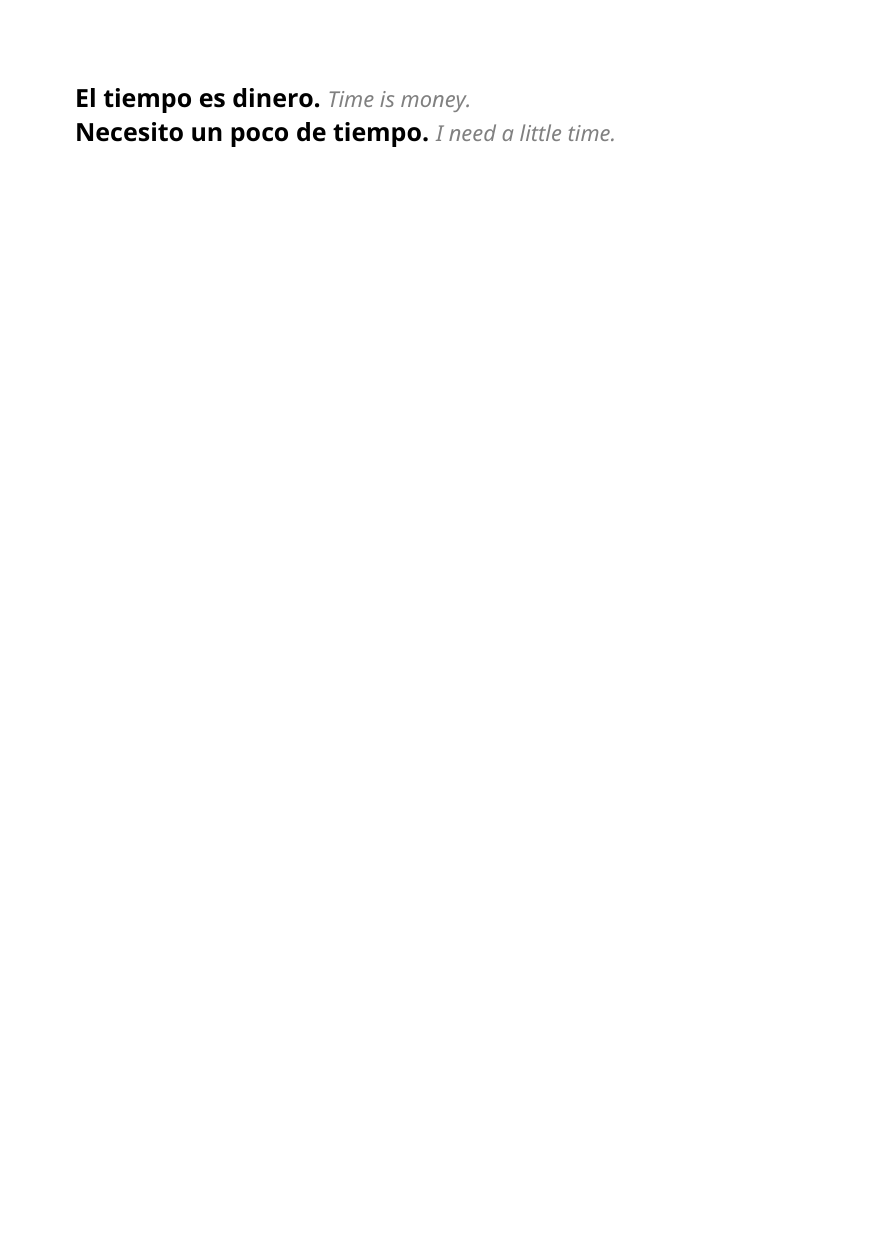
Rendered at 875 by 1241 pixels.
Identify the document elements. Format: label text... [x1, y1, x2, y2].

text Necesito un poco de tiempo. I need a little time. [75, 115, 799, 149]
text El tiempo es dinero. Time is money. [75, 81, 799, 115]
